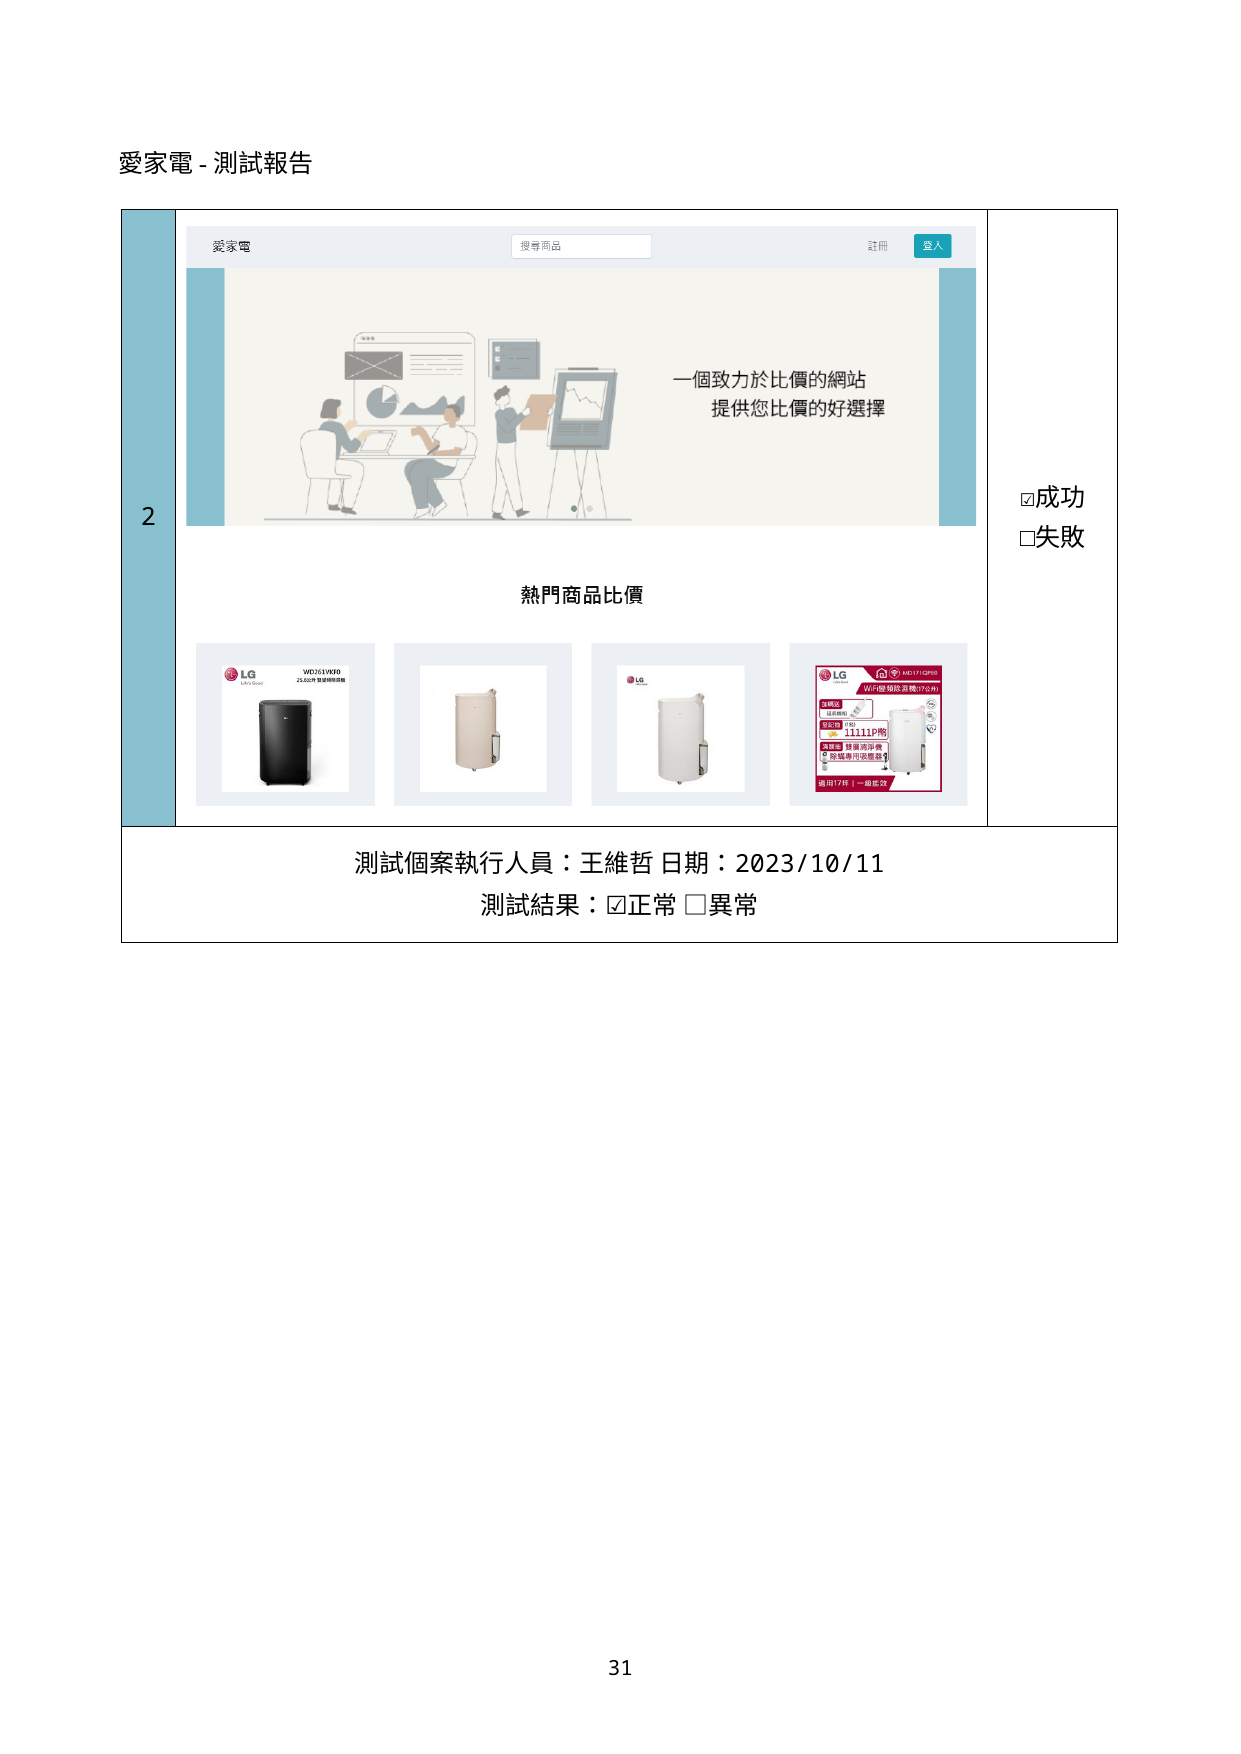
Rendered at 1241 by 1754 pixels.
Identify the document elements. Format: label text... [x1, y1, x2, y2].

table_cell [176, 210, 987, 826]
picture [186, 226, 977, 806]
table_cell 測試個案執行人員：王維哲 日期：2023/10/11 測試結果：☑正常 □異常 [122, 827, 1117, 942]
table_cell 2 [122, 210, 175, 826]
table_cell ☑成功 □失敗 [988, 210, 1117, 826]
